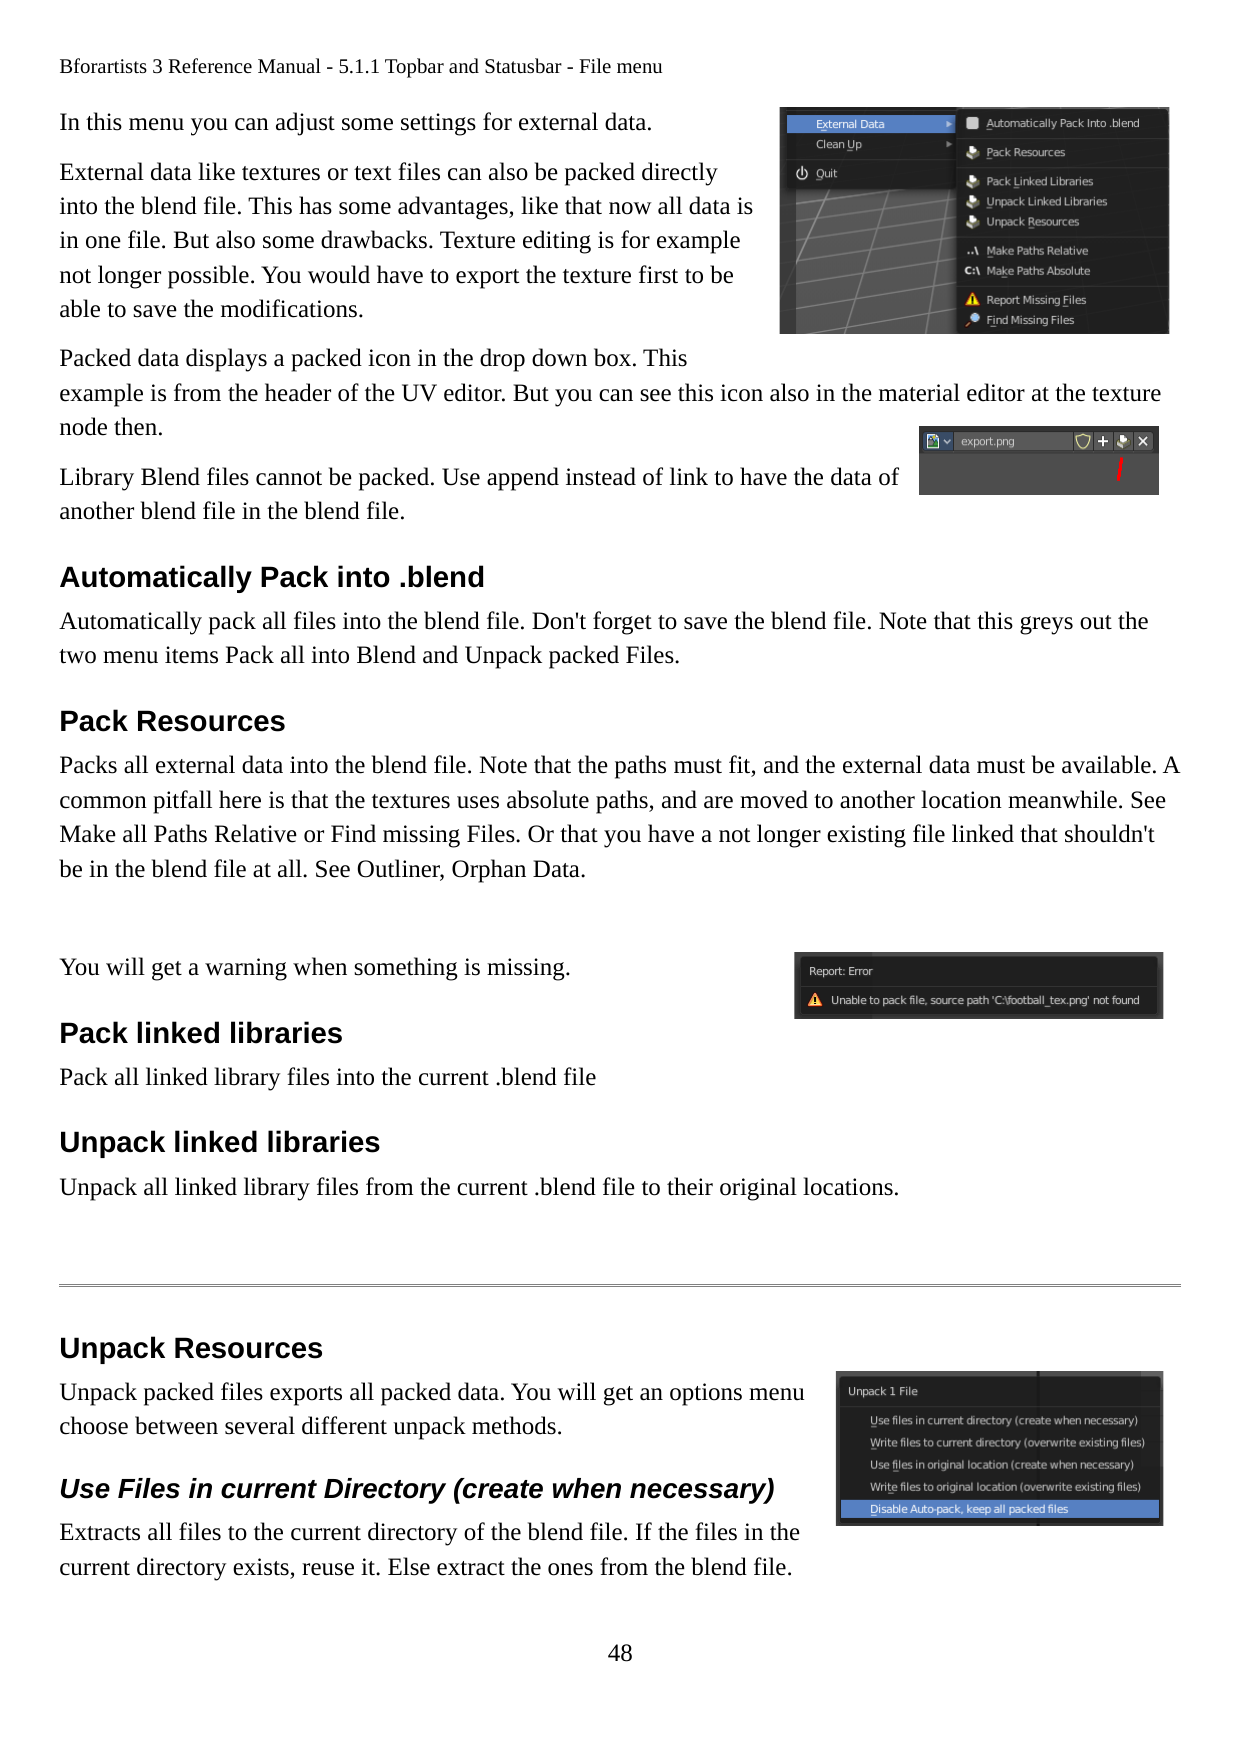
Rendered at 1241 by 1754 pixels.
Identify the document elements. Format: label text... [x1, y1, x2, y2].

subtitle Unpack Resources [59, 1331, 1181, 1364]
text Packs all external data into the blend file. Note that the paths must fit, and the external data must be available. A common pitfall here is that the textures uses absolute paths, and are moved to another location meanwhile. See Make all Paths Relative or Find missing Files. Or that you have a not longer existing file linked that shouldn't be in the blend file at all. See Outliner, Orphan Data. [59, 750, 1181, 882]
text Automatically pack all files into the blend file. Don't forget to save the blend file. Note that this greys out the two menu items Pack all into Blend and Unpack packed Files. [59, 606, 1181, 669]
text Packed data displays a packed icon in the drop down box. This example is from the header of the UV editor. But you can see this icon also in the material editor at the texture node then. [59, 343, 1181, 441]
text Unpack all linked library files from the current .blend file to their original locations. [59, 1172, 1181, 1200]
picture [835, 1371, 1164, 1526]
text You will get a warning when something is missing. [59, 952, 794, 981]
text In this menu you can adjust some settings for external data. [59, 107, 779, 136]
subtitle Pack linked libraries [59, 1016, 1181, 1049]
subtitle Pack Resources [59, 704, 1181, 738]
text Extracts all files to the current directory of the blend file. If the files in the current directory exists, reuse it. Else extract the ones from the blend file. [59, 1517, 1181, 1580]
subtitle Use Files in current Directory (create when necessary) [59, 1473, 835, 1505]
picture [779, 107, 1170, 334]
picture [919, 426, 1159, 495]
text Unpack packed files exports all packed data. You will get an options menu choose between several different unpack methods. [59, 1377, 835, 1440]
text External data like textures or text files can also be packed directly into the blend file. This has some advantages, like that now all data is in one file. But also some drawbacks. Texture editing is for example not longer possible. You would have to export the texture first to be able to save the modifications. [59, 157, 779, 323]
picture [794, 952, 1164, 1019]
subtitle Unpack linked libraries [59, 1125, 1181, 1159]
text Library Blend files cannot be packed. Use append instead of link to have the data of another blend file in the blend file. [59, 462, 1181, 525]
subtitle Automatically Pack into .blend [59, 560, 1181, 593]
text Pack all linked library files into the current .blend file [59, 1062, 1181, 1091]
